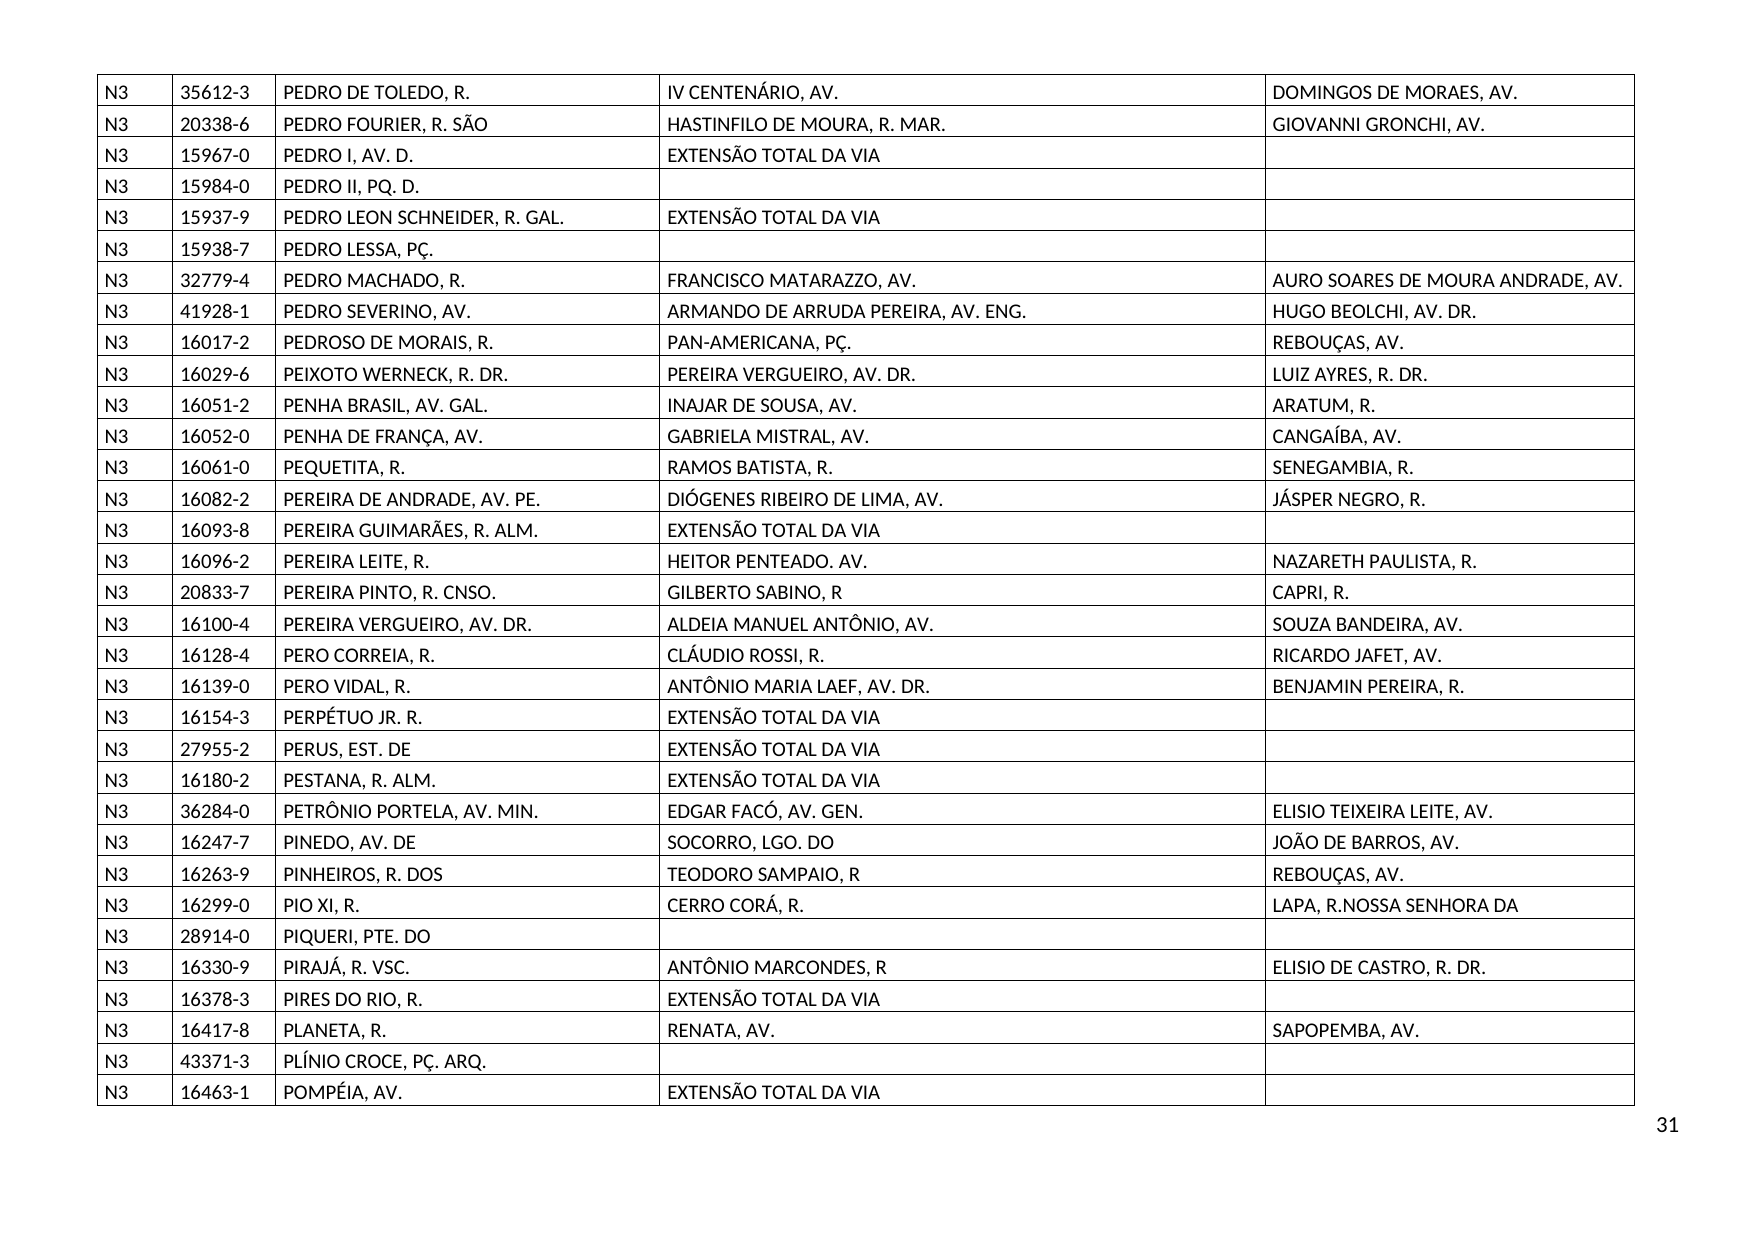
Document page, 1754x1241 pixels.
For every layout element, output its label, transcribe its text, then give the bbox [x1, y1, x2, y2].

table_cell PEDRO II, PQ. D. [276, 169, 659, 199]
table_cell N3 [98, 1012, 172, 1042]
table_cell PEDROSO DE MORAIS, R. [276, 325, 659, 355]
table_cell EDGAR FACÓ, AV. GEN. [660, 794, 1265, 824]
table_cell EXTENSÃO TOTAL DA VIA [660, 512, 1265, 542]
table_cell N3 [98, 856, 172, 886]
table_cell PERO CORREIA, R. [276, 637, 659, 667]
table_cell [1266, 1044, 1634, 1074]
table_cell 16154-3 [173, 700, 275, 730]
table_cell N3 [98, 575, 172, 605]
table_cell ELISIO DE CASTRO, R. DR. [1266, 950, 1634, 980]
table_cell [1266, 512, 1634, 542]
table_cell CERRO CORÁ, R. [660, 887, 1265, 917]
table_cell 27955-2 [173, 731, 275, 761]
table_cell [1266, 919, 1634, 949]
table_cell PEREIRA VERGUEIRO, AV. DR. [660, 356, 1265, 386]
table_cell HEITOR PENTEADO. AV. [660, 544, 1265, 574]
table_cell N3 [98, 294, 172, 324]
table_cell 16096-2 [173, 544, 275, 574]
table_cell [1266, 137, 1634, 167]
table_cell PIRES DO RIO, R. [276, 981, 659, 1011]
table_cell [1266, 200, 1634, 230]
table_cell PINHEIROS, R. DOS [276, 856, 659, 886]
table_cell RAMOS BATISTA, R. [660, 450, 1265, 480]
table_cell EXTENSÃO TOTAL DA VIA [660, 137, 1265, 167]
table_cell EXTENSÃO TOTAL DA VIA [660, 762, 1265, 792]
table_cell N3 [98, 731, 172, 761]
table_cell PEREIRA DE ANDRADE, AV. PE. [276, 481, 659, 511]
table_cell N3 [98, 387, 172, 417]
table_cell DIÓGENES RIBEIRO DE LIMA, AV. [660, 481, 1265, 511]
table_cell PERUS, EST. DE [276, 731, 659, 761]
table_cell [660, 231, 1265, 261]
table_cell CANGAÍBA, AV. [1266, 419, 1634, 449]
table_cell EXTENSÃO TOTAL DA VIA [660, 700, 1265, 730]
table_cell N3 [98, 262, 172, 292]
table_cell N3 [98, 950, 172, 980]
table_cell BENJAMIN PEREIRA, R. [1266, 669, 1634, 699]
table_cell DOMINGOS DE MORAES, AV. [1266, 75, 1634, 105]
table_cell N3 [98, 794, 172, 824]
table_cell N3 [98, 1075, 172, 1105]
table_cell N3 [98, 481, 172, 511]
table_cell EXTENSÃO TOTAL DA VIA [660, 1075, 1265, 1105]
table_cell TEODORO SAMPAIO, R [660, 856, 1265, 886]
table_cell PERO VIDAL, R. [276, 669, 659, 699]
table_cell SENEGAMBIA, R. [1266, 450, 1634, 480]
table_cell PEREIRA VERGUEIRO, AV. DR. [276, 606, 659, 636]
table_cell PEDRO FOURIER, R. SÃO [276, 106, 659, 136]
table_cell PEDRO SEVERINO, AV. [276, 294, 659, 324]
table_cell PESTANA, R. ALM. [276, 762, 659, 792]
table_cell REBOUÇAS, AV. [1266, 856, 1634, 886]
table_cell N3 [98, 200, 172, 230]
table_cell PEREIRA GUIMARÃES, R. ALM. [276, 512, 659, 542]
table_cell HASTINFILO DE MOURA, R. MAR. [660, 106, 1265, 136]
table_cell N3 [98, 606, 172, 636]
table_cell PLANETA, R. [276, 1012, 659, 1042]
table_cell LAPA, R.NOSSA SENHORA DA [1266, 887, 1634, 917]
table_cell FRANCISCO MATARAZZO, AV. [660, 262, 1265, 292]
table_cell N3 [98, 450, 172, 480]
table_cell N3 [98, 887, 172, 917]
table_cell PEDRO LEON SCHNEIDER, R. GAL. [276, 200, 659, 230]
table_cell N3 [98, 825, 172, 855]
table_cell 20338-6 [173, 106, 275, 136]
table_cell ANTÔNIO MARCONDES, R [660, 950, 1265, 980]
table_cell [1266, 231, 1634, 261]
table_cell PEIXOTO WERNECK, R. DR. [276, 356, 659, 386]
table_cell [1266, 700, 1634, 730]
table_cell 16247-7 [173, 825, 275, 855]
table_cell 16052-0 [173, 419, 275, 449]
table_cell 15967-0 [173, 137, 275, 167]
table_cell N3 [98, 762, 172, 792]
table_cell N3 [98, 231, 172, 261]
table_cell 16082-2 [173, 481, 275, 511]
table_cell [1266, 1075, 1634, 1105]
table_cell ELISIO TEIXEIRA LEITE, AV. [1266, 794, 1634, 824]
table_cell N3 [98, 700, 172, 730]
table_cell GILBERTO SABINO, R [660, 575, 1265, 605]
table_cell N3 [98, 325, 172, 355]
table_cell 35612-3 [173, 75, 275, 105]
table_cell ARATUM, R. [1266, 387, 1634, 417]
table_cell 36284-0 [173, 794, 275, 824]
table_cell EXTENSÃO TOTAL DA VIA [660, 981, 1265, 1011]
table_cell JOÃO DE BARROS, AV. [1266, 825, 1634, 855]
table_cell N3 [98, 512, 172, 542]
table_cell PETRÔNIO PORTELA, AV. MIN. [276, 794, 659, 824]
table_cell ALDEIA MANUEL ANTÔNIO, AV. [660, 606, 1265, 636]
table_cell 15984-0 [173, 169, 275, 199]
table_cell N3 [98, 981, 172, 1011]
table_cell N3 [98, 637, 172, 667]
table_cell 20833-7 [173, 575, 275, 605]
table_cell [660, 169, 1265, 199]
table_cell SAPOPEMBA, AV. [1266, 1012, 1634, 1042]
table_cell CAPRI, R. [1266, 575, 1634, 605]
table_cell PEDRO I, AV. D. [276, 137, 659, 167]
table_cell 16463-1 [173, 1075, 275, 1105]
table_cell N3 [98, 419, 172, 449]
table_cell HUGO BEOLCHI, AV. DR. [1266, 294, 1634, 324]
table_cell PENHA BRASIL, AV. GAL. [276, 387, 659, 417]
table_cell EXTENSÃO TOTAL DA VIA [660, 731, 1265, 761]
table_cell JÁSPER NEGRO, R. [1266, 481, 1634, 511]
table_cell PERPÉTUO JR. R. [276, 700, 659, 730]
table_cell 16100-4 [173, 606, 275, 636]
table_cell [660, 1044, 1265, 1074]
table_cell SOCORRO, LGO. DO [660, 825, 1265, 855]
table_cell 16378-3 [173, 981, 275, 1011]
table_cell N3 [98, 669, 172, 699]
table_cell PLÍNIO CROCE, PÇ. ARQ. [276, 1044, 659, 1074]
table_cell PIO XI, R. [276, 887, 659, 917]
table_cell 32779-4 [173, 262, 275, 292]
table_cell EXTENSÃO TOTAL DA VIA [660, 200, 1265, 230]
table_cell 15937-9 [173, 200, 275, 230]
table_cell PIRAJÁ, R. VSC. [276, 950, 659, 980]
table_cell N3 [98, 106, 172, 136]
table_cell 16061-0 [173, 450, 275, 480]
table_cell PEREIRA PINTO, R. CNSO. [276, 575, 659, 605]
table_cell N3 [98, 169, 172, 199]
table_cell 16180-2 [173, 762, 275, 792]
table_cell 16093-8 [173, 512, 275, 542]
table_cell PAN-AMERICANA, PÇ. [660, 325, 1265, 355]
table_cell GABRIELA MISTRAL, AV. [660, 419, 1265, 449]
table_cell PEDRO LESSA, PÇ. [276, 231, 659, 261]
table_cell 41928-1 [173, 294, 275, 324]
table_cell RENATA, AV. [660, 1012, 1265, 1042]
table_cell 28914-0 [173, 919, 275, 949]
table_cell 16051-2 [173, 387, 275, 417]
table_cell SOUZA BANDEIRA, AV. [1266, 606, 1634, 636]
table_cell 16299-0 [173, 887, 275, 917]
table_cell NAZARETH PAULISTA, R. [1266, 544, 1634, 574]
table_cell PENHA DE FRANÇA, AV. [276, 419, 659, 449]
table_cell IV CENTENÁRIO, AV. [660, 75, 1265, 105]
table_cell 43371-3 [173, 1044, 275, 1074]
table_cell [1266, 169, 1634, 199]
table_cell CLÁUDIO ROSSI, R. [660, 637, 1265, 667]
table_cell N3 [98, 75, 172, 105]
table_cell LUIZ AYRES, R. DR. [1266, 356, 1634, 386]
table_cell N3 [98, 356, 172, 386]
table_cell 16263-9 [173, 856, 275, 886]
table_cell PEQUETITA, R. [276, 450, 659, 480]
table_cell PINEDO, AV. DE [276, 825, 659, 855]
table_cell N3 [98, 544, 172, 574]
table_cell [1266, 762, 1634, 792]
table_cell PEDRO MACHADO, R. [276, 262, 659, 292]
table_cell ANTÔNIO MARIA LAEF, AV. DR. [660, 669, 1265, 699]
table_cell N3 [98, 1044, 172, 1074]
table_cell 16128-4 [173, 637, 275, 667]
table_cell N3 [98, 919, 172, 949]
table_cell [660, 919, 1265, 949]
table_cell 16029-6 [173, 356, 275, 386]
table_cell PIQUERI, PTE. DO [276, 919, 659, 949]
table_cell N3 [98, 137, 172, 167]
table_cell 16139-0 [173, 669, 275, 699]
table_cell AURO SOARES DE MOURA ANDRADE, AV. [1266, 262, 1634, 292]
table_cell PEDRO DE TOLEDO, R. [276, 75, 659, 105]
table_cell PEREIRA LEITE, R. [276, 544, 659, 574]
table_cell GIOVANNI GRONCHI, AV. [1266, 106, 1634, 136]
table_cell ARMANDO DE ARRUDA PEREIRA, AV. ENG. [660, 294, 1265, 324]
table_cell INAJAR DE SOUSA, AV. [660, 387, 1265, 417]
table_cell [1266, 981, 1634, 1011]
table_cell 16417-8 [173, 1012, 275, 1042]
table_cell REBOUÇAS, AV. [1266, 325, 1634, 355]
table_cell RICARDO JAFET, AV. [1266, 637, 1634, 667]
table_cell 16017-2 [173, 325, 275, 355]
table_cell [1266, 731, 1634, 761]
table_cell 16330-9 [173, 950, 275, 980]
table_cell 15938-7 [173, 231, 275, 261]
table_cell POMPÉIA, AV. [276, 1075, 659, 1105]
